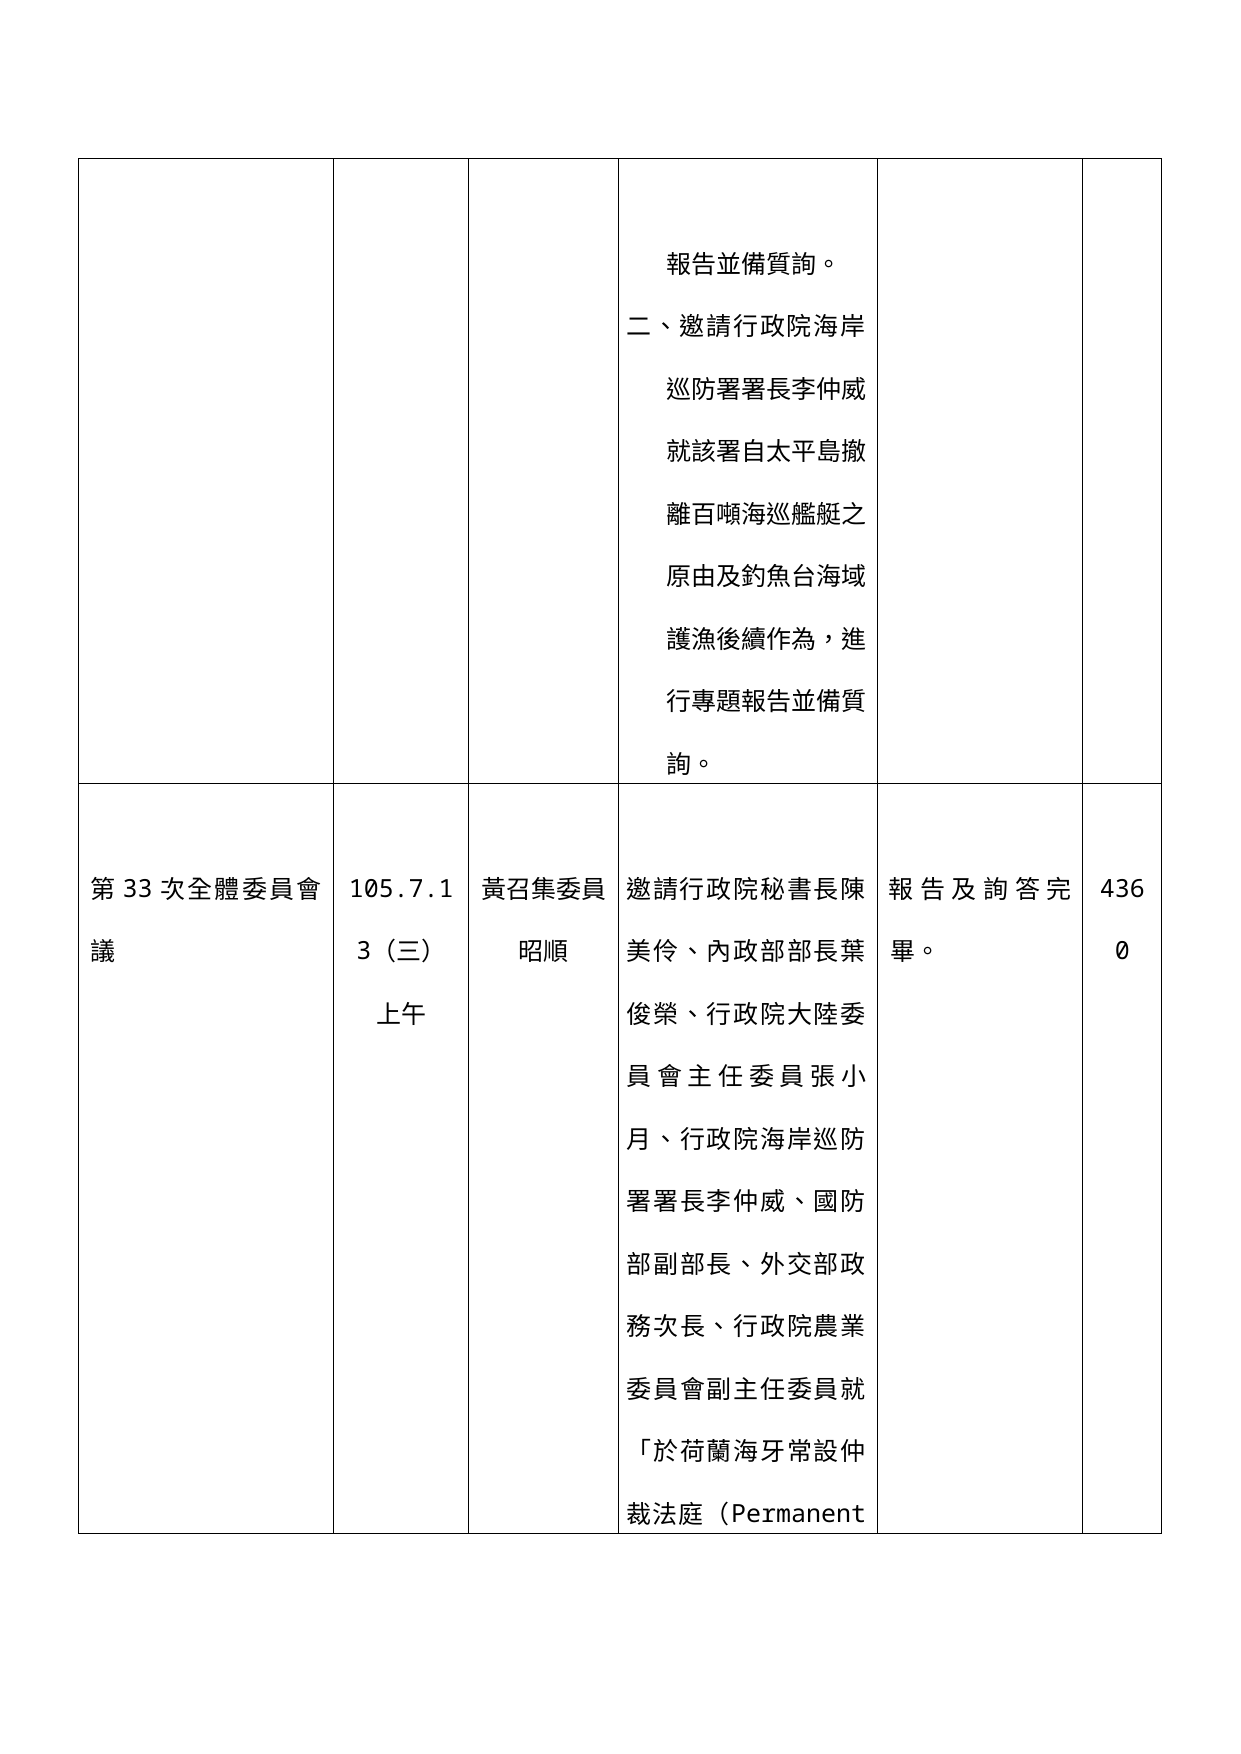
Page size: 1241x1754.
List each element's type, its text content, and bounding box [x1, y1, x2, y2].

table_cell 邀請行政院秘書長陳美伶、內政部部長葉俊榮、行政院大陸委員會主任委員張小月、行政院海岸巡防署署長李仲威、國防部副部長、外交部政務次長、行政院農業委員會副主任委員就「於荷蘭海牙常設仲裁法庭（Permanent [619, 784, 877, 1533]
table_cell 105.7.13（三） 上午 [334, 784, 468, 1533]
table_cell [469, 159, 618, 783]
table_cell 黃召集委員昭順 [469, 784, 618, 1533]
table_cell [334, 159, 468, 783]
table_cell [878, 159, 1082, 783]
table_cell [79, 159, 333, 783]
table_cell 報告並備質詢。 二、邀請行政院海岸巡防署署長李仲威就該署自太平島撤離百噸海巡艦艇之原由及釣魚台海域護漁後續作為，進行專題報告並備質詢。 [619, 159, 877, 783]
table_cell 4360 [1083, 784, 1161, 1533]
table_cell [1083, 159, 1161, 783]
table_cell 第33次全體委員會議 [79, 784, 333, 1533]
table_cell 報告及詢答完畢。 [878, 784, 1082, 1533]
